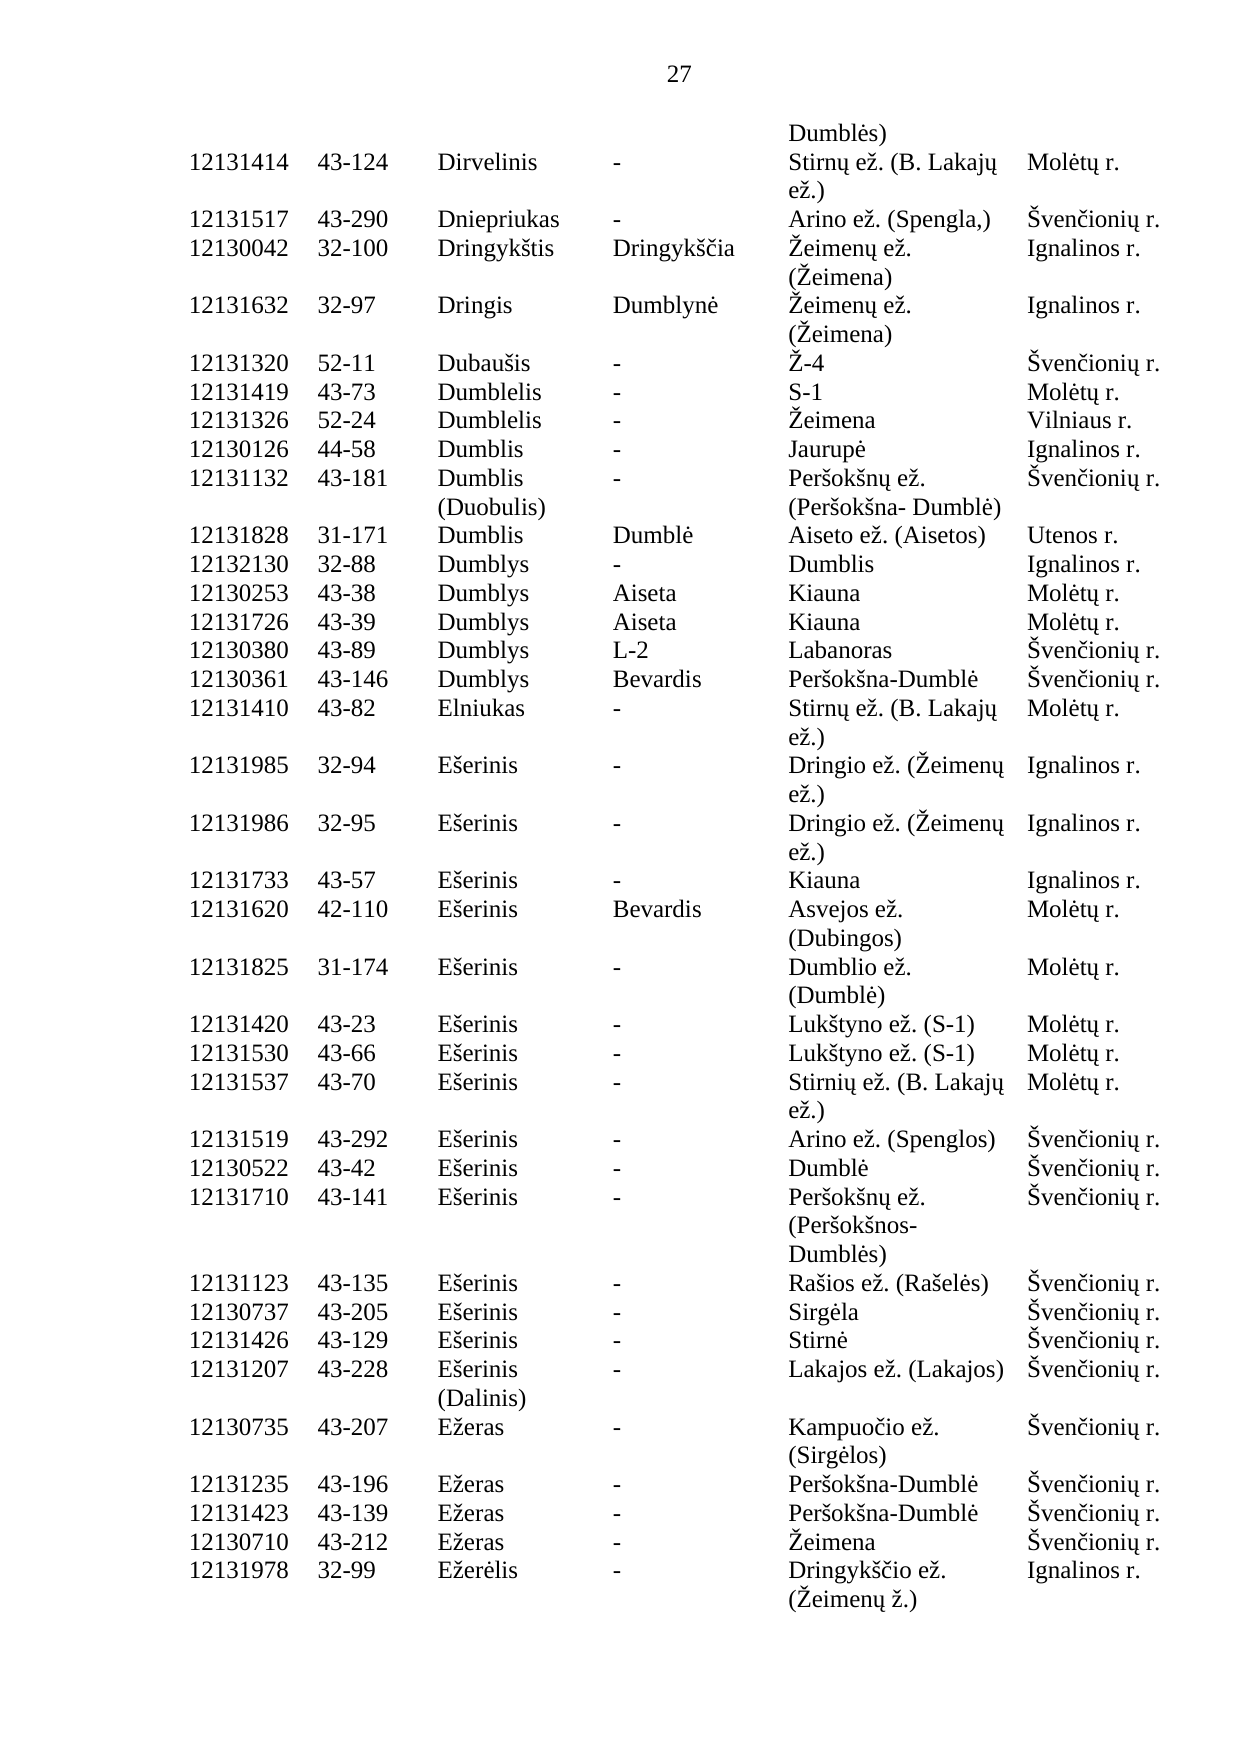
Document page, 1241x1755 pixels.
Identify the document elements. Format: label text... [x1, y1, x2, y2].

table_cell Ešerinis [426, 1067, 601, 1124]
table_cell 12130042 [177, 233, 306, 291]
table_cell Molėtų r. [1016, 693, 1188, 751]
table_cell Ignalinos r. [1016, 866, 1188, 894]
table_cell 32-99 [306, 1556, 426, 1613]
table_cell 52-11 [306, 348, 426, 377]
table_cell Švenčionių r. [1016, 1326, 1188, 1354]
table_cell Ešerinis (Dalinis) [426, 1354, 601, 1412]
table_cell Dirvelinis [426, 147, 601, 204]
table_cell - [601, 693, 777, 751]
table_cell - [601, 1067, 777, 1124]
table_cell 32-97 [306, 291, 426, 348]
table_cell 12131985 [177, 751, 306, 808]
table_cell Švenčionių r. [1016, 1182, 1188, 1268]
table_cell - [601, 147, 777, 204]
table_cell - [601, 1009, 777, 1038]
table_cell Ešerinis [426, 894, 601, 952]
table_cell Žeimena [777, 1527, 1016, 1556]
table_cell Dubaušis [426, 348, 601, 377]
table_cell - [601, 866, 777, 894]
table_cell 43-57 [306, 866, 426, 894]
table_cell 43-196 [306, 1469, 426, 1498]
table_cell Švenčionių r. [1016, 1153, 1188, 1182]
table_cell Ežeras [426, 1469, 601, 1498]
table_cell Dringio ež. (Žeimenų ež.) [777, 808, 1016, 866]
table_cell Kiauna [777, 578, 1016, 607]
table_cell Molėtų r. [1016, 894, 1188, 952]
table_cell 12131414 [177, 147, 306, 204]
table_cell 43-146 [306, 664, 426, 693]
table_cell Ežeras [426, 1527, 601, 1556]
table_cell Rašios ež. (Rašelės) [777, 1268, 1016, 1297]
table_cell Aiseta [601, 607, 777, 636]
table_cell Labanoras [777, 636, 1016, 664]
table_cell Stirnų ež. (B. Lakajų ež.) [777, 693, 1016, 751]
table_cell Ešerinis [426, 866, 601, 894]
table_cell 12131235 [177, 1469, 306, 1498]
table_cell Ž-4 [777, 348, 1016, 377]
table_cell Ešerinis [426, 1297, 601, 1326]
table_cell 43-66 [306, 1038, 426, 1067]
table_cell Lakajos ež. (Lakajos) [777, 1354, 1016, 1412]
table_cell Bevardis [601, 664, 777, 693]
table_cell Aiseto ež. (Aisetos) [777, 521, 1016, 549]
table_cell 12130253 [177, 578, 306, 607]
table_cell 32-95 [306, 808, 426, 866]
table_cell - [601, 1527, 777, 1556]
table_cell - [601, 1153, 777, 1182]
table_cell Švenčionių r. [1016, 1354, 1188, 1412]
table_cell 12131132 [177, 463, 306, 521]
table_cell Dumblelis [426, 377, 601, 406]
table_cell Ignalinos r. [1016, 1556, 1188, 1613]
table_cell S-1 [777, 377, 1016, 406]
table_cell 12131420 [177, 1009, 306, 1038]
table_cell 31-171 [306, 521, 426, 549]
table_cell 43-38 [306, 578, 426, 607]
table_cell Dringykštis [426, 233, 601, 291]
table_cell - [601, 348, 777, 377]
table_cell - [601, 377, 777, 406]
table_cell 44-58 [306, 434, 426, 463]
table_cell Molėtų r. [1016, 377, 1188, 406]
table_cell 43-290 [306, 204, 426, 233]
table_cell 12130380 [177, 636, 306, 664]
table_cell Arino ež. (Spengla,) [777, 204, 1016, 233]
table_cell Švenčionių r. [1016, 664, 1188, 693]
table_cell - [601, 1182, 777, 1268]
table_cell 12131517 [177, 204, 306, 233]
table_cell Molėtų r. [1016, 952, 1188, 1009]
table_cell Dumblės) [777, 118, 1016, 147]
table_cell 43-89 [306, 636, 426, 664]
table_cell 43-70 [306, 1067, 426, 1124]
table_cell - [601, 1297, 777, 1326]
table_cell 43-205 [306, 1297, 426, 1326]
table_cell Ignalinos r. [1016, 434, 1188, 463]
table_cell - [601, 808, 777, 866]
table_cell Švenčionių r. [1016, 1469, 1188, 1498]
table_cell 43-292 [306, 1124, 426, 1153]
table_cell Dumblelis [426, 406, 601, 434]
table_cell 31-174 [306, 952, 426, 1009]
table_cell 12131733 [177, 866, 306, 894]
table_cell 32-100 [306, 233, 426, 291]
table_cell Sirgėla [777, 1297, 1016, 1326]
table_cell - [601, 1412, 777, 1469]
table_cell - [601, 1326, 777, 1354]
table_cell Kiauna [777, 866, 1016, 894]
table_cell Ežeras [426, 1412, 601, 1469]
table_cell 12131320 [177, 348, 306, 377]
table_cell 12130735 [177, 1412, 306, 1469]
table_cell [306, 118, 426, 147]
table_cell - [601, 118, 777, 147]
table_cell Dumblis [777, 549, 1016, 578]
table_cell 12131978 [177, 1556, 306, 1613]
table_cell Stirnė [777, 1326, 1016, 1354]
table_cell 12131710 [177, 1182, 306, 1268]
table_cell Ežeras [426, 1498, 601, 1527]
table_cell Molėtų r. [1016, 1067, 1188, 1124]
table_cell 12131519 [177, 1124, 306, 1153]
table_cell 12131828 [177, 521, 306, 549]
table_cell - [601, 1469, 777, 1498]
table_cell - [601, 1498, 777, 1527]
table_cell Dniepriukas [426, 204, 601, 233]
table_cell 12132130 [177, 549, 306, 578]
table_cell Vilniaus r. [1016, 406, 1188, 434]
table_cell Žeimena [777, 406, 1016, 434]
table_cell 43-39 [306, 607, 426, 636]
table_cell Ešerinis [426, 1124, 601, 1153]
table_cell 12131326 [177, 406, 306, 434]
table_cell Ešerinis [426, 751, 601, 808]
table_cell - [601, 406, 777, 434]
table_cell 43-42 [306, 1153, 426, 1182]
table_cell Molėtų r. [1016, 147, 1188, 204]
table_cell 12131123 [177, 1268, 306, 1297]
table_cell Švenčionių r. [1016, 1498, 1188, 1527]
table_cell 12131986 [177, 808, 306, 866]
table_cell 43-181 [306, 463, 426, 521]
table_cell 43-212 [306, 1527, 426, 1556]
table_cell 12131426 [177, 1326, 306, 1354]
table_cell - [601, 1268, 777, 1297]
table_cell Aiseta [601, 578, 777, 607]
table_cell Švenčionių r. [1016, 348, 1188, 377]
table_cell Žeimenų ež. (Žeimena) [777, 291, 1016, 348]
table_cell Švenčionių r. [1016, 1268, 1188, 1297]
table_cell Lukštyno ež. (S-1) [777, 1038, 1016, 1067]
table_cell 43-23 [306, 1009, 426, 1038]
table_cell 12130126 [177, 434, 306, 463]
table_cell Dumblys [426, 578, 601, 607]
table_cell 12131410 [177, 693, 306, 751]
table_cell Švenčionių r. [1016, 1124, 1188, 1153]
table_cell [177, 118, 306, 147]
table_cell Švenčionių r. [1016, 1412, 1188, 1469]
table_cell Ignalinos r. [1016, 808, 1188, 866]
table_cell Jaurupė [777, 434, 1016, 463]
table_cell 43-124 [306, 147, 426, 204]
table_cell 12130361 [177, 664, 306, 693]
table_cell Elniukas [426, 693, 601, 751]
table_cell - [601, 434, 777, 463]
table_cell 43-207 [306, 1412, 426, 1469]
table_cell Dringis [426, 291, 601, 348]
table_cell Ešerinis [426, 1009, 601, 1038]
table_cell Arino ež. (Spenglos) [777, 1124, 1016, 1153]
table_cell Dumblys [426, 549, 601, 578]
table_cell 12131537 [177, 1067, 306, 1124]
table_cell 12131423 [177, 1498, 306, 1527]
table_cell L-2 [601, 636, 777, 664]
table_cell Dringio ež. (Žeimenų ež.) [777, 751, 1016, 808]
table_cell Dumblė [601, 521, 777, 549]
table_cell Ešerinis [426, 1326, 601, 1354]
table_cell 12130737 [177, 1297, 306, 1326]
table_cell - [601, 1354, 777, 1412]
table_cell Peršokšna-Dumblė [777, 1469, 1016, 1498]
table_cell 12131726 [177, 607, 306, 636]
table_cell Molėtų r. [1016, 578, 1188, 607]
table_cell 43-228 [306, 1354, 426, 1412]
table_cell Ignalinos r. [1016, 291, 1188, 348]
table_cell - [601, 1124, 777, 1153]
table_cell Dumblis (Duobulis) [426, 463, 601, 521]
table_cell Švenčionių r. [1016, 204, 1188, 233]
table_cell Stirnių ež. (B. Lakajų ež.) [777, 1067, 1016, 1124]
table_cell Peršokšna-Dumblė [777, 1498, 1016, 1527]
table_cell Dumblys [426, 607, 601, 636]
table_cell 43-82 [306, 693, 426, 751]
table_cell Dumblis [426, 521, 601, 549]
table_cell 12131419 [177, 377, 306, 406]
table_cell Ešerinis [426, 1268, 601, 1297]
table_cell 42-110 [306, 894, 426, 952]
table_cell Dumblynė [601, 291, 777, 348]
table_cell Švenčionių r. [1016, 463, 1188, 521]
table_cell 12131207 [177, 1354, 306, 1412]
table_cell - [601, 463, 777, 521]
table_cell Dringykščio ež. (Žeimenų ž.) [777, 1556, 1016, 1613]
table_cell Dumblis [426, 434, 601, 463]
table_cell 43-73 [306, 377, 426, 406]
table_cell [426, 118, 601, 147]
table_cell Ignalinos r. [1016, 233, 1188, 291]
table_cell Dumblys [426, 664, 601, 693]
table_cell 12131620 [177, 894, 306, 952]
table_cell Stirnų ež. (B. Lakajų ež.) [777, 147, 1016, 204]
table_cell 12131530 [177, 1038, 306, 1067]
table_cell 12131632 [177, 291, 306, 348]
table_cell Švenčionių r. [1016, 636, 1188, 664]
table_cell Ešerinis [426, 1038, 601, 1067]
table_cell 12131825 [177, 952, 306, 1009]
table_cell Dringykščia [601, 233, 777, 291]
table_cell Dumblio ež. (Dumblė) [777, 952, 1016, 1009]
table_cell Žeimenų ež. (Žeimena) [777, 233, 1016, 291]
table_cell Kampuočio ež. (Sirgėlos) [777, 1412, 1016, 1469]
table_cell Ešerinis [426, 1182, 601, 1268]
table_cell Asvejos ež. (Dubingos) [777, 894, 1016, 952]
table_cell Bevardis [601, 894, 777, 952]
table_cell Ešerinis [426, 1153, 601, 1182]
table_cell 12130522 [177, 1153, 306, 1182]
table_cell Ignalinos r. [1016, 549, 1188, 578]
table_cell Ešerinis [426, 952, 601, 1009]
table_cell 43-129 [306, 1326, 426, 1354]
table_cell Molėtų r. [1016, 607, 1188, 636]
table_cell - [601, 1038, 777, 1067]
table_cell Kiauna [777, 607, 1016, 636]
table_cell Dumblys [426, 636, 601, 664]
table_cell Peršokšna-Dumblė [777, 664, 1016, 693]
table_cell 32-88 [306, 549, 426, 578]
table_cell Švenčionių r. [1016, 1527, 1188, 1556]
table_cell 52-24 [306, 406, 426, 434]
table_cell - [601, 549, 777, 578]
table_cell Dumblė [777, 1153, 1016, 1182]
table_cell 12130710 [177, 1527, 306, 1556]
table_cell Molėtų r. [1016, 1038, 1188, 1067]
table_cell Švenčionių r. [1016, 1297, 1188, 1326]
table_cell 32-94 [306, 751, 426, 808]
table_cell Molėtų r. [1016, 1009, 1188, 1038]
table_cell 43-141 [306, 1182, 426, 1268]
table_cell - [601, 952, 777, 1009]
table_cell Ežerėlis [426, 1556, 601, 1613]
table_cell Peršokšnų ež. (Peršokšnos- Dumblės) [777, 1182, 1016, 1268]
table_cell 43-135 [306, 1268, 426, 1297]
table_cell - [601, 751, 777, 808]
table_cell 43-139 [306, 1498, 426, 1527]
table_cell Ignalinos r. [1016, 751, 1188, 808]
table_cell - [601, 204, 777, 233]
table_cell Ešerinis [426, 808, 601, 866]
table_cell Lukštyno ež. (S-1) [777, 1009, 1016, 1038]
table_cell Peršokšnų ež. (Peršokšna- Dumblė) [777, 463, 1016, 521]
table_cell Utenos r. [1016, 521, 1188, 549]
table_cell - [601, 1556, 777, 1613]
table_cell [1016, 118, 1188, 147]
